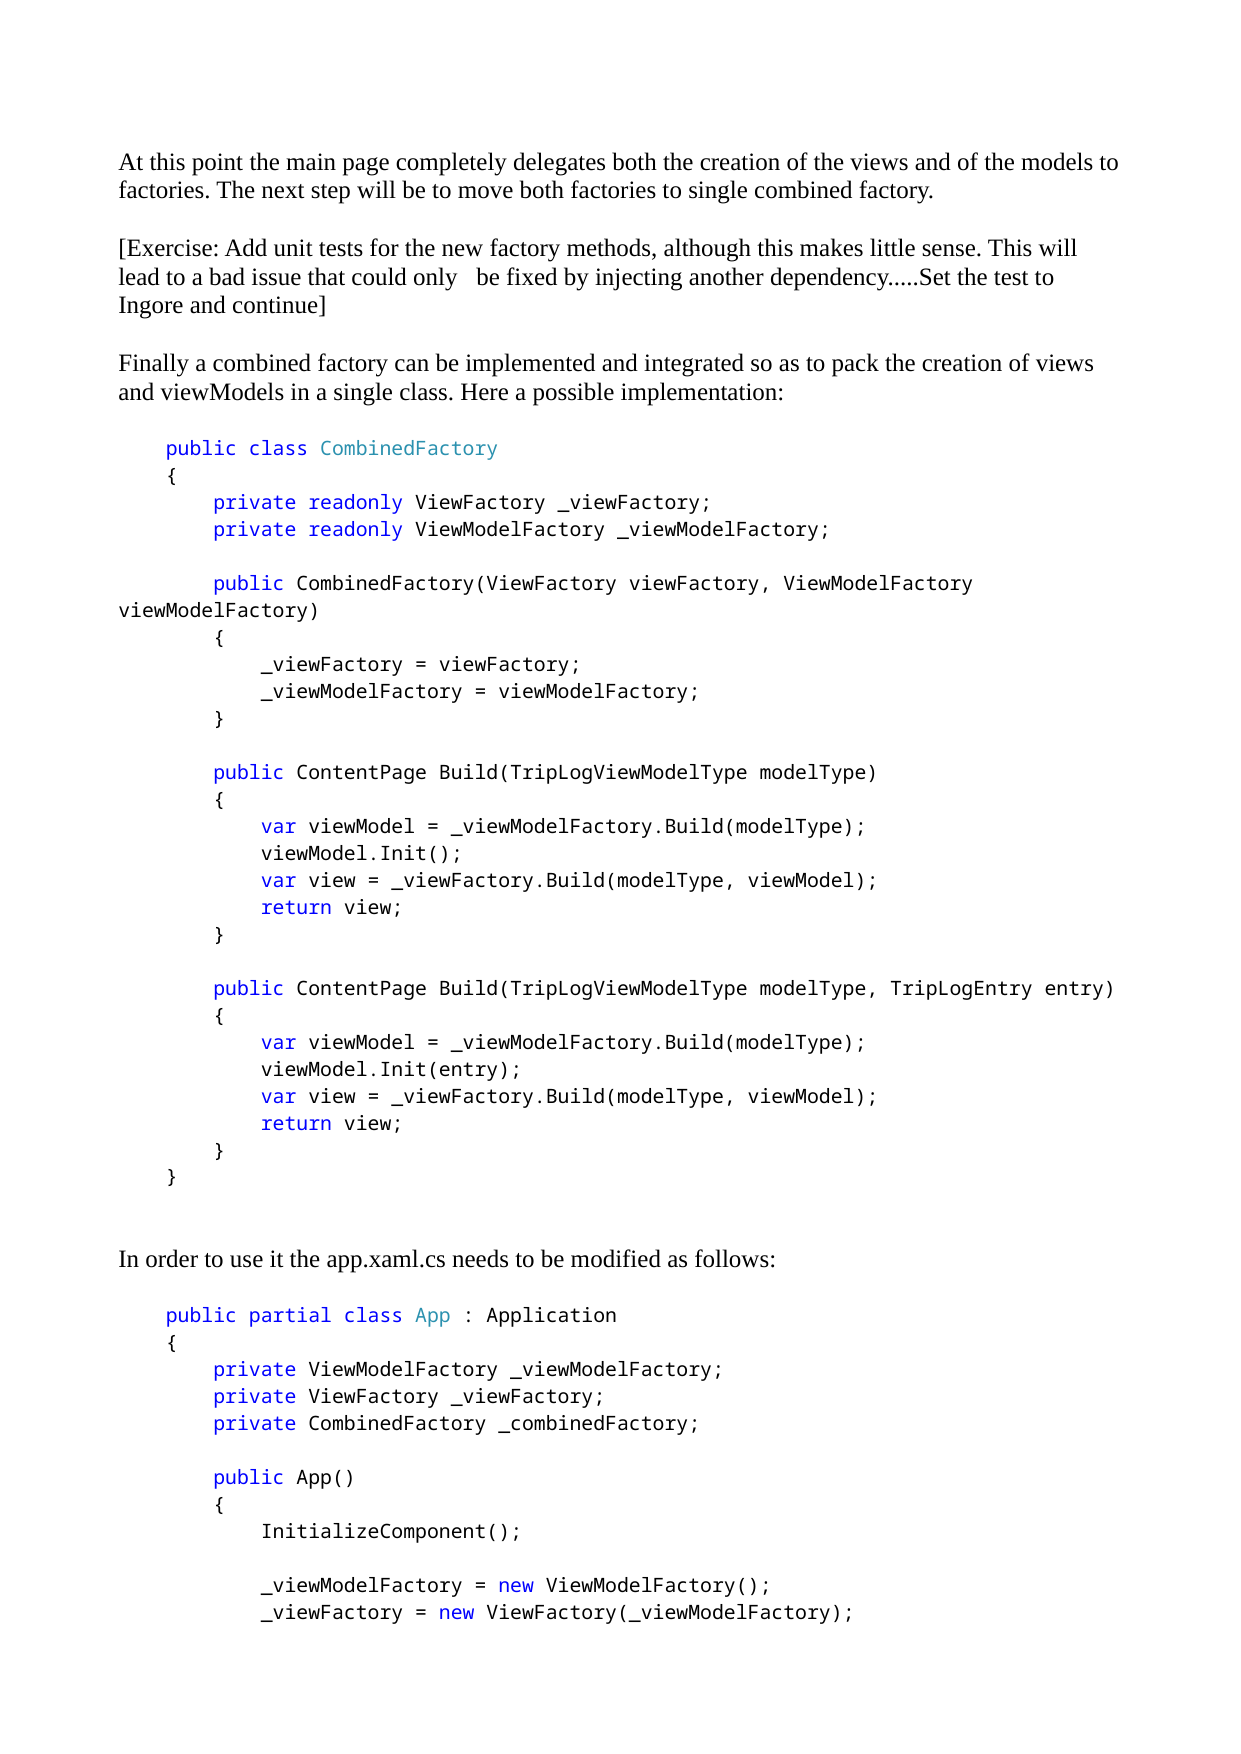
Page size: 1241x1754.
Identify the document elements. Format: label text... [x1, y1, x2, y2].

text { [118, 1328, 1122, 1355]
text } [118, 1136, 1122, 1163]
text { [118, 461, 1122, 488]
text var viewModel = _viewModelFactory.Build(modelType); [118, 1028, 1122, 1055]
text var viewModel = _viewModelFactory.Build(modelType); [118, 812, 1122, 839]
text _viewFactory = viewFactory; [118, 650, 1122, 677]
text [Exercise: Add unit tests for the new factory methods, although this makes little sense. This will lead to a bad issue that could only be fixed by injecting another dependency.....Set the test to Ingore and continue] [118, 233, 1122, 319]
text viewModel.Init(); [118, 839, 1122, 866]
text _viewModelFactory = viewModelFactory; [118, 677, 1122, 704]
text public partial class App : Application [118, 1301, 1122, 1328]
text { [118, 1001, 1122, 1028]
text private ViewModelFactory _viewModelFactory; [118, 1355, 1122, 1382]
text } [118, 1163, 1122, 1190]
text var view = _viewFactory.Build(modelType, viewModel); [118, 1082, 1122, 1109]
text public CombinedFactory(ViewFactory viewFactory, ViewModelFactory viewModelFactory) [118, 569, 1122, 623]
text private ViewFactory _viewFactory; [118, 1382, 1122, 1409]
text public App() [118, 1463, 1122, 1490]
text _viewFactory = new ViewFactory(_viewModelFactory); [118, 1598, 1122, 1625]
text _viewModelFactory = new ViewModelFactory(); [118, 1571, 1122, 1598]
text Finally a combined factory can be implemented and integrated so as to pack the creation of views and viewModels in a single class. Here a possible implementation: [118, 348, 1122, 406]
text public ContentPage Build(TripLogViewModelType modelType, TripLogEntry entry) [118, 974, 1122, 1001]
text { [118, 785, 1122, 812]
text } [118, 704, 1122, 731]
text InitializeComponent(); [118, 1517, 1122, 1544]
text viewModel.Init(entry); [118, 1055, 1122, 1082]
text public class CombinedFactory [118, 434, 1122, 461]
text } [118, 920, 1122, 947]
text private readonly ViewFactory _viewFactory; [118, 488, 1122, 515]
text return view; [118, 1109, 1122, 1136]
text return view; [118, 893, 1122, 920]
text var view = _viewFactory.Build(modelType, viewModel); [118, 866, 1122, 893]
text At this point the main page completely delegates both the creation of the views and of the models to factories. The next step will be to move both factories to single combined factory. [118, 147, 1122, 204]
text { [118, 1490, 1122, 1517]
text private CombinedFactory _combinedFactory; [118, 1409, 1122, 1436]
text private readonly ViewModelFactory _viewModelFactory; [118, 515, 1122, 542]
text { [118, 623, 1122, 650]
text public ContentPage Build(TripLogViewModelType modelType) [118, 758, 1122, 785]
text In order to use it the app.xaml.cs needs to be modified as follows: [118, 1244, 1122, 1272]
